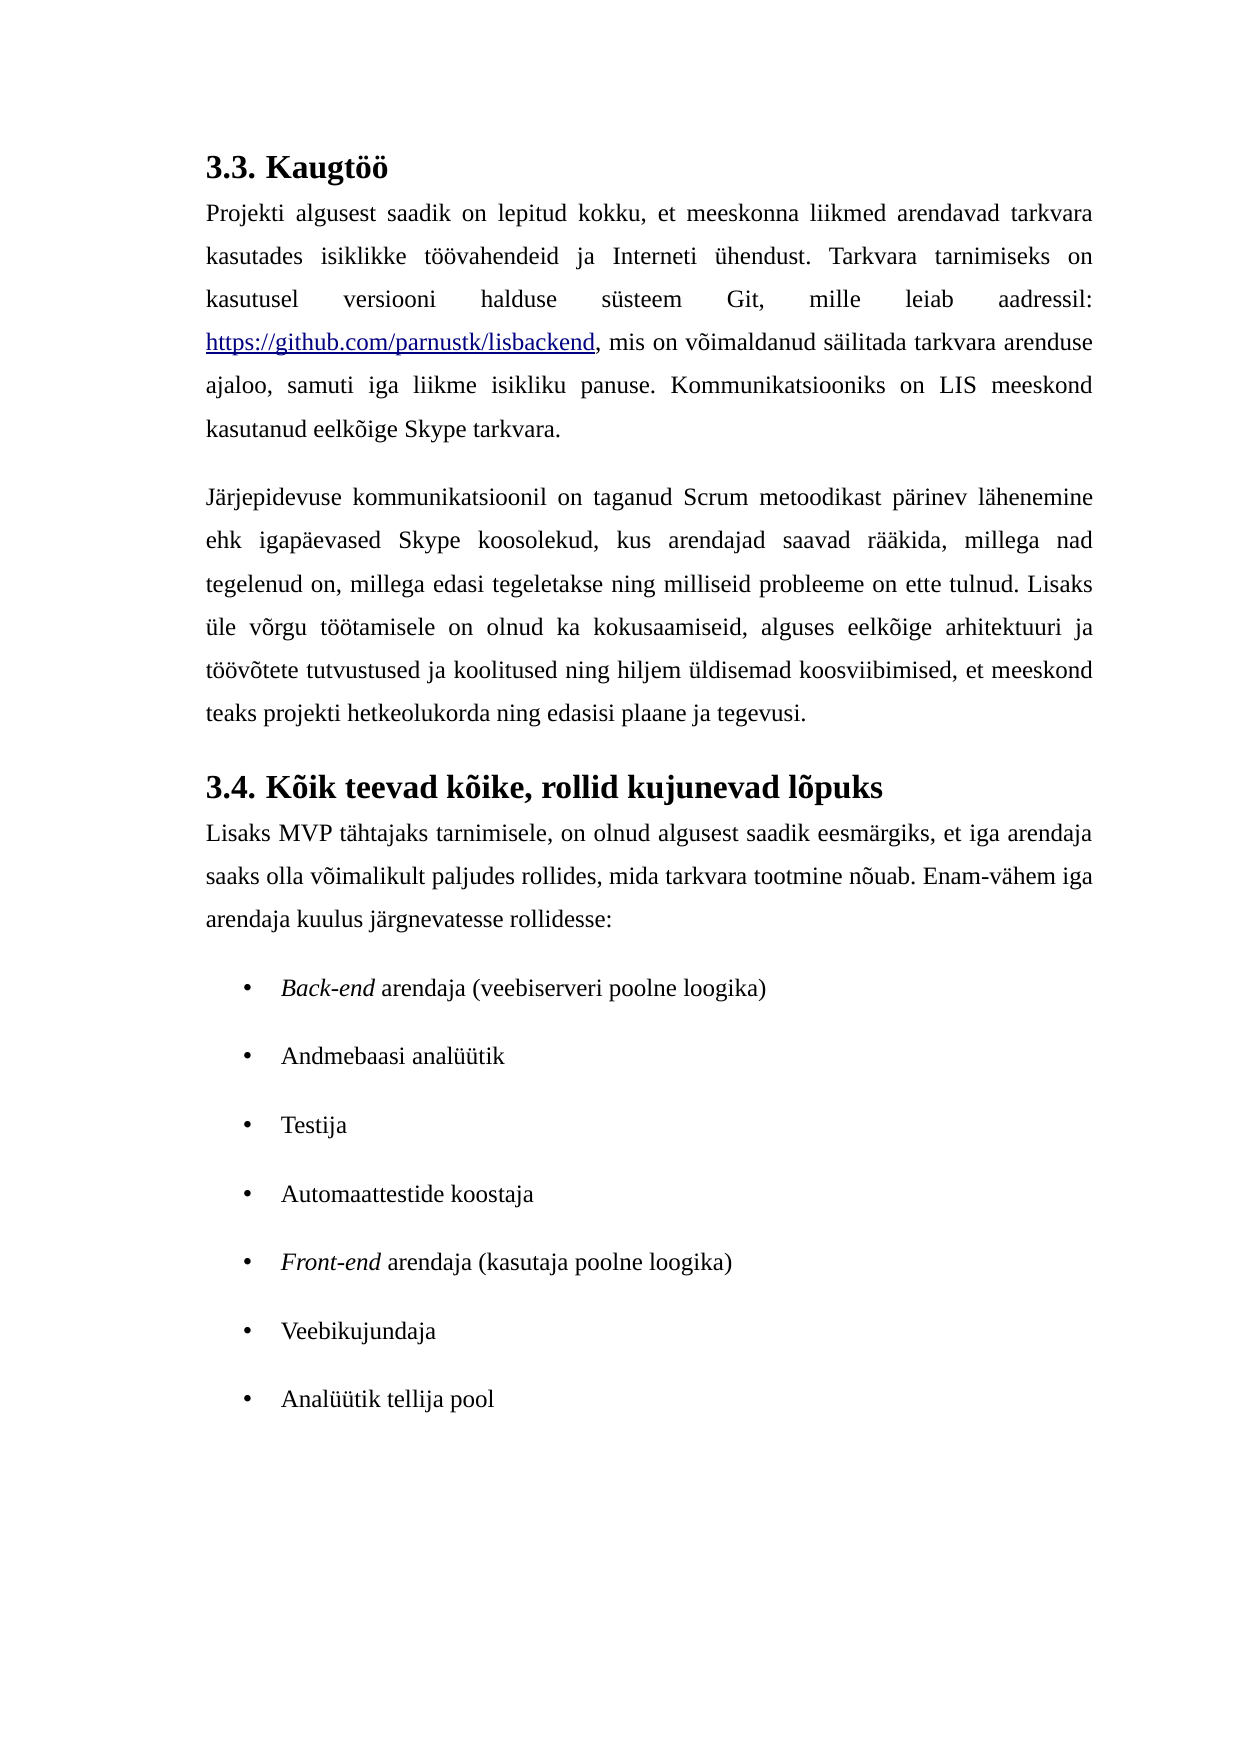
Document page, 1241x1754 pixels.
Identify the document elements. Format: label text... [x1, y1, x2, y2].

list Automaattestide koostaja [243, 1179, 1093, 1207]
text Projekti algusest saadik on lepitud kokku, et meeskonna liikmed arendavad tarkvara kasutades isiklikke töövahendeid ja Interneti ühendust. Tarkvara tarnimiseks on kasutusel versiooni halduse süsteem Git, mille leiab aadressil: https://github.com/parnustk/lisbackend, mis on võimaldanud säilitada tarkvara arenduse ajaloo, samuti iga liikme isikliku panuse. Kommunikatsiooniks on LIS meeskond kasutanud eelkõige Skype tarkvara. [206, 198, 1093, 442]
text Lisaks MVP tähtajaks tarnimisele, on olnud algusest saadik eesmärgiks, et iga arendaja saaks olla võimalikult paljudes rollides, mida tarkvara tootmine nõuab. Enam-vähem iga arendaja kuulus järgnevatesse rollidesse: [206, 818, 1093, 933]
text Järjepidevuse kommunikatsioonil on taganud Scrum metoodikast pärinev lähenemine ehk igapäevased Skype koosolekud, kus arendajad saavad rääkida, millega nad tegelenud on, millega edasi tegeletakse ning milliseid probleeme on ette tulnud. Lisaks üle võrgu töötamisele on olnud ka kokusaamiseid, alguses eelkõige arhitektuuri ja töövõtete tutvustused ja koolitused ning hiljem üldisemad koosviibimised, et meeskond teaks projekti hetkeolukorda ning edasisi plaane ja tegevusi. [206, 482, 1093, 727]
list Andmebaasi analüütik [243, 1041, 1093, 1070]
list Testija [243, 1110, 1093, 1139]
subtitle Kõik teevad kõike, rollid kujunevad lõpuks [206, 767, 1093, 805]
list Back-end arendaja (veebiserveri poolne loogika) [243, 973, 1093, 1001]
list Veebikujundaja [243, 1316, 1093, 1345]
list Front-end arendaja (kasutaja poolne loogika) [243, 1247, 1093, 1276]
subtitle Kaugtöö [206, 147, 1093, 186]
list Analüütik tellija pool [243, 1384, 1093, 1413]
